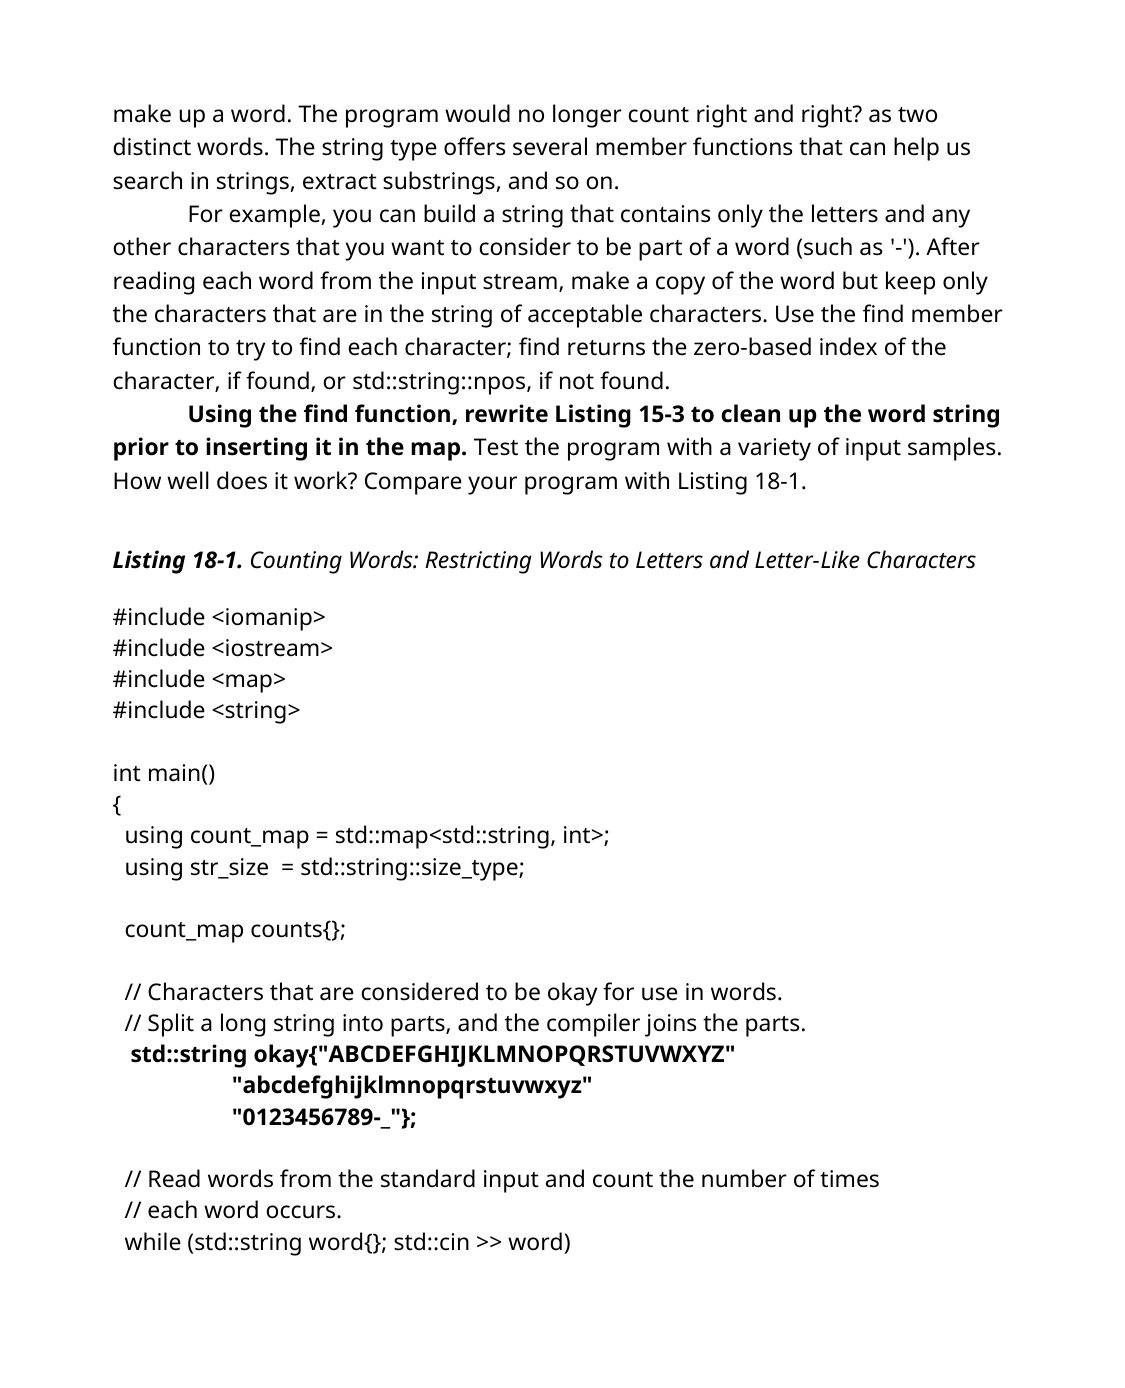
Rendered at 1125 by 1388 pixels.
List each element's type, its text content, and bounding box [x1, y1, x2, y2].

text // Read words from the standard input and count the number of times [112, 1163, 1012, 1194]
text // each word occurs. [112, 1194, 1012, 1226]
text #include <map> [112, 663, 1012, 694]
text "abcdefghijklmnopqrstuvwxyz" [112, 1069, 1012, 1101]
text // Split a long string into parts, and the compiler joins the parts. [112, 1007, 1012, 1038]
text using count_map = std::map<std::string, int>; [112, 819, 1012, 851]
text #include <string> [112, 694, 1012, 726]
text while (std::string word{}; std::cin >> word) [112, 1226, 1012, 1257]
text // Characters that are considered to be okay for use in words. [112, 976, 1012, 1007]
text int main() [112, 757, 1012, 788]
text Listing 18-1. Counting Words: Restricting Words to Letters and Letter-Like Characters [112, 544, 1012, 575]
text "0123456789-_"}; [112, 1101, 1012, 1132]
text Using the find function, rewrite Listing 15-3 to clean up the word string prior to inserting it in the map. Test the program with a variety of input samples. How well does it work? Compare your program with Listing 18-1. [112, 396, 1012, 496]
text #include <iostream> [112, 632, 1012, 663]
text std::string okay{"ABCDEFGHIJKLMNOPQRSTUVWXYZ" [112, 1038, 1012, 1069]
text { [112, 788, 1012, 819]
text #include <iomanip> [112, 601, 1012, 632]
text For example, you can build a string that contains only the letters and any other characters that you want to consider to be part of a word (such as '-'). After reading each word from the input stream, make a copy of the word but keep only the characters that are in the string of acceptable characters. Use the find member function to try to find each character; find returns the zero-based index of the character, if found, or std::string::npos, if not found. [112, 196, 1012, 396]
text count_map counts{}; [112, 913, 1012, 944]
text using str_size = std::string::size_type; [112, 851, 1012, 882]
text make up a word. The program would no longer count right and right? as two distinct words. The string type offers several member functions that can help us search in strings, extract substrings, and so on. [112, 96, 1012, 196]
